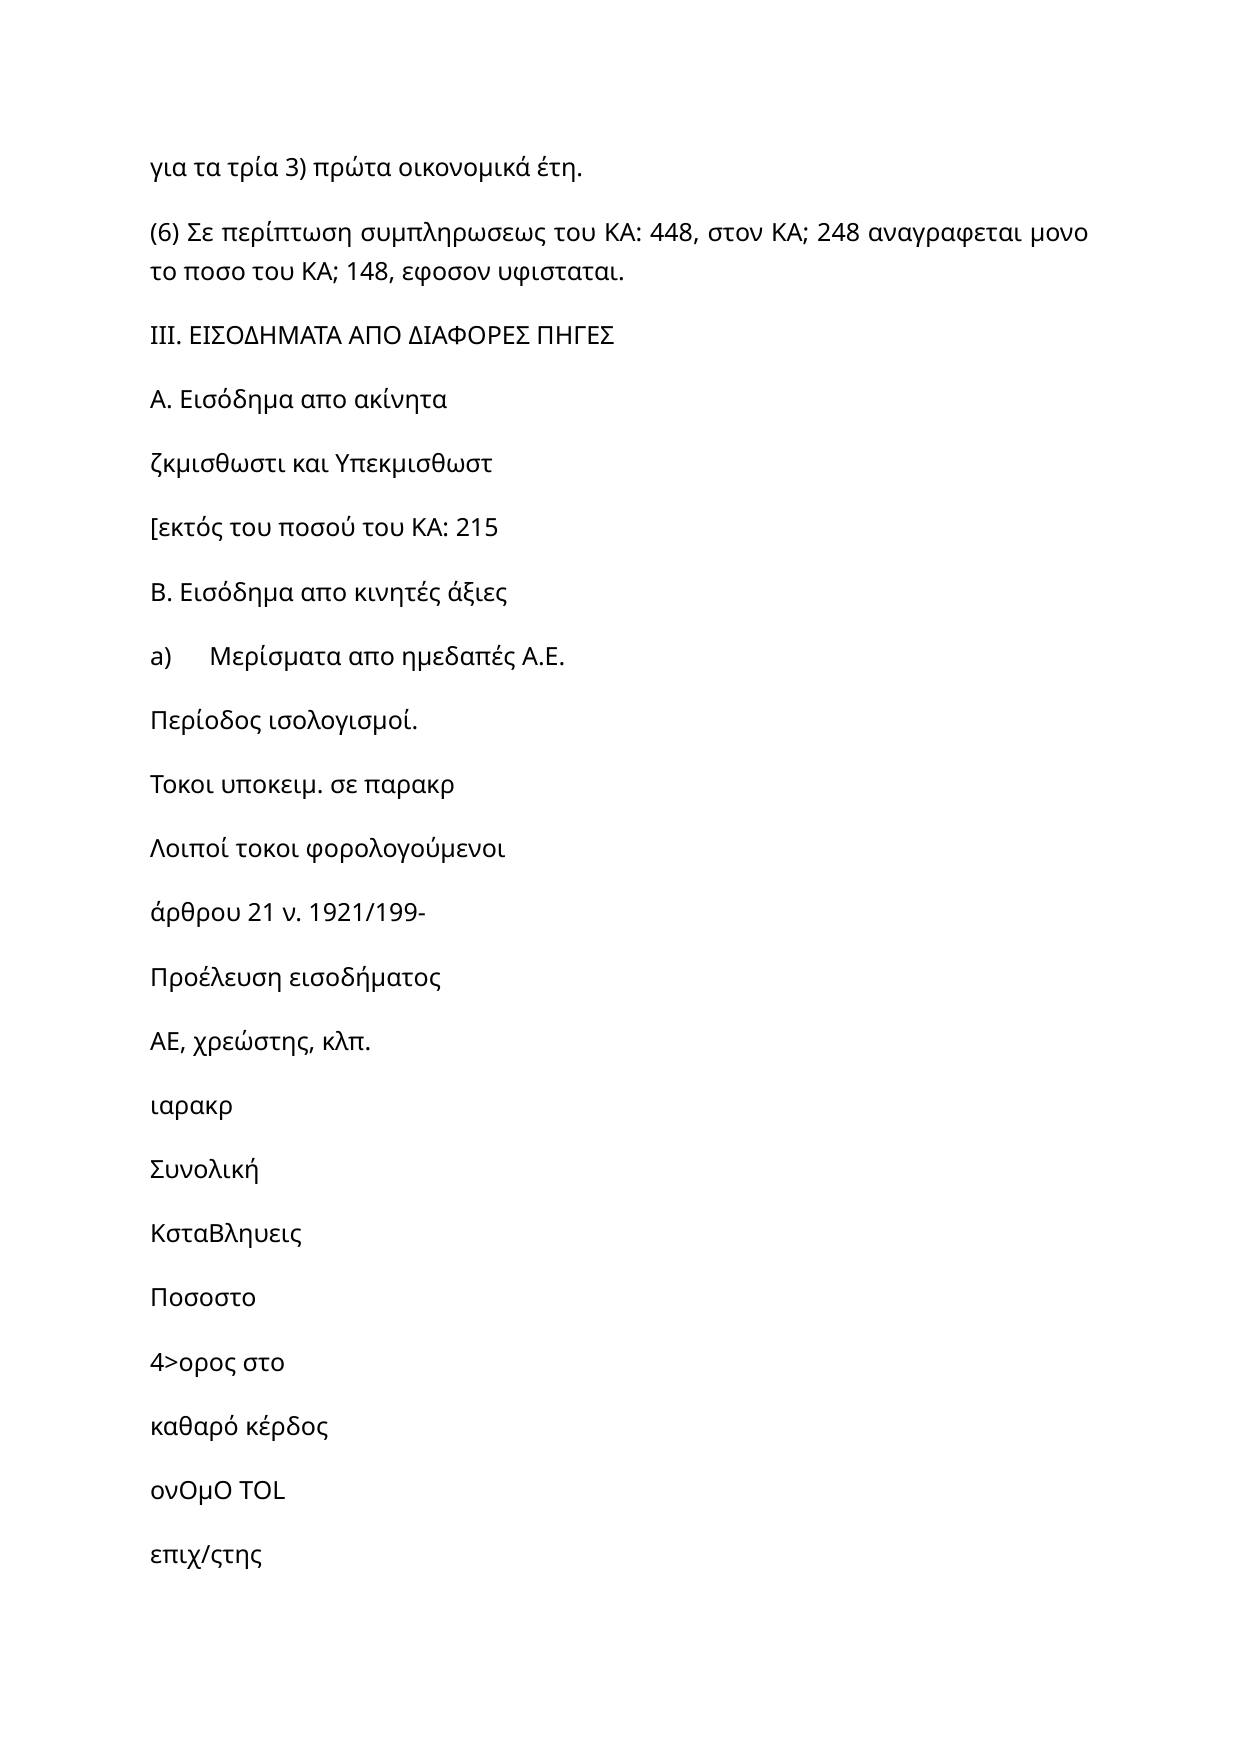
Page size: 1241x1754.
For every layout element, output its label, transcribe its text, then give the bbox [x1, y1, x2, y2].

text ονΟμΟ TOL [150, 1472, 1090, 1507]
text Προέλευση εισοδήματος [150, 959, 1090, 993]
list a) Μερίσματα απο ημεδαπές A.E. [150, 638, 1090, 672]
text ιαρακρ [150, 1087, 1090, 1122]
text III. ΕΙΣΟΔΗΜΑΤΑ ΑΠΟ ΔΙΑΦΟΡΕΣ ΠΗΓΕΣ [150, 317, 1090, 352]
text 4>ορος στο [150, 1344, 1090, 1378]
text ΑΕ, χρεώστης, κλπ. [150, 1023, 1090, 1057]
text Α. Εισόδημα απο ακίνητα [150, 382, 1090, 416]
text Περίοδος ισολογισμοί. [150, 702, 1090, 737]
text (6) Σε περίπτωση συμπληρωσεως του ΚΑ: 448, στον ΚΑ; 248 αναγραφεται μονο το ποσο του ΚΑ; 148, εφοσον υφισταται. [150, 214, 1090, 287]
text ΚσταΒληυεις [150, 1216, 1090, 1250]
text ζκμισθωστι και Υπεκμισθωστ [150, 446, 1090, 480]
text Β. Εισόδημα απο κινητές άξιες [150, 574, 1090, 608]
text για τα τρία 3) πρώτα οικονομικά έτη. [150, 150, 1090, 184]
text καθαρό κέρδος [150, 1408, 1090, 1442]
text επιχ/ςτης [150, 1537, 1090, 1571]
text [εκτός του ποσού του ΚΑ: 215 [150, 510, 1090, 544]
text άρθρου 21 ν. 1921/199- [150, 895, 1090, 929]
text Συνολική [150, 1152, 1090, 1186]
text Λοιποί τοκοι φορολογούμενοι [150, 831, 1090, 865]
text Ποσοστο [150, 1280, 1090, 1314]
text Τοκοι υποκειμ. σε παρακρ [150, 767, 1090, 801]
